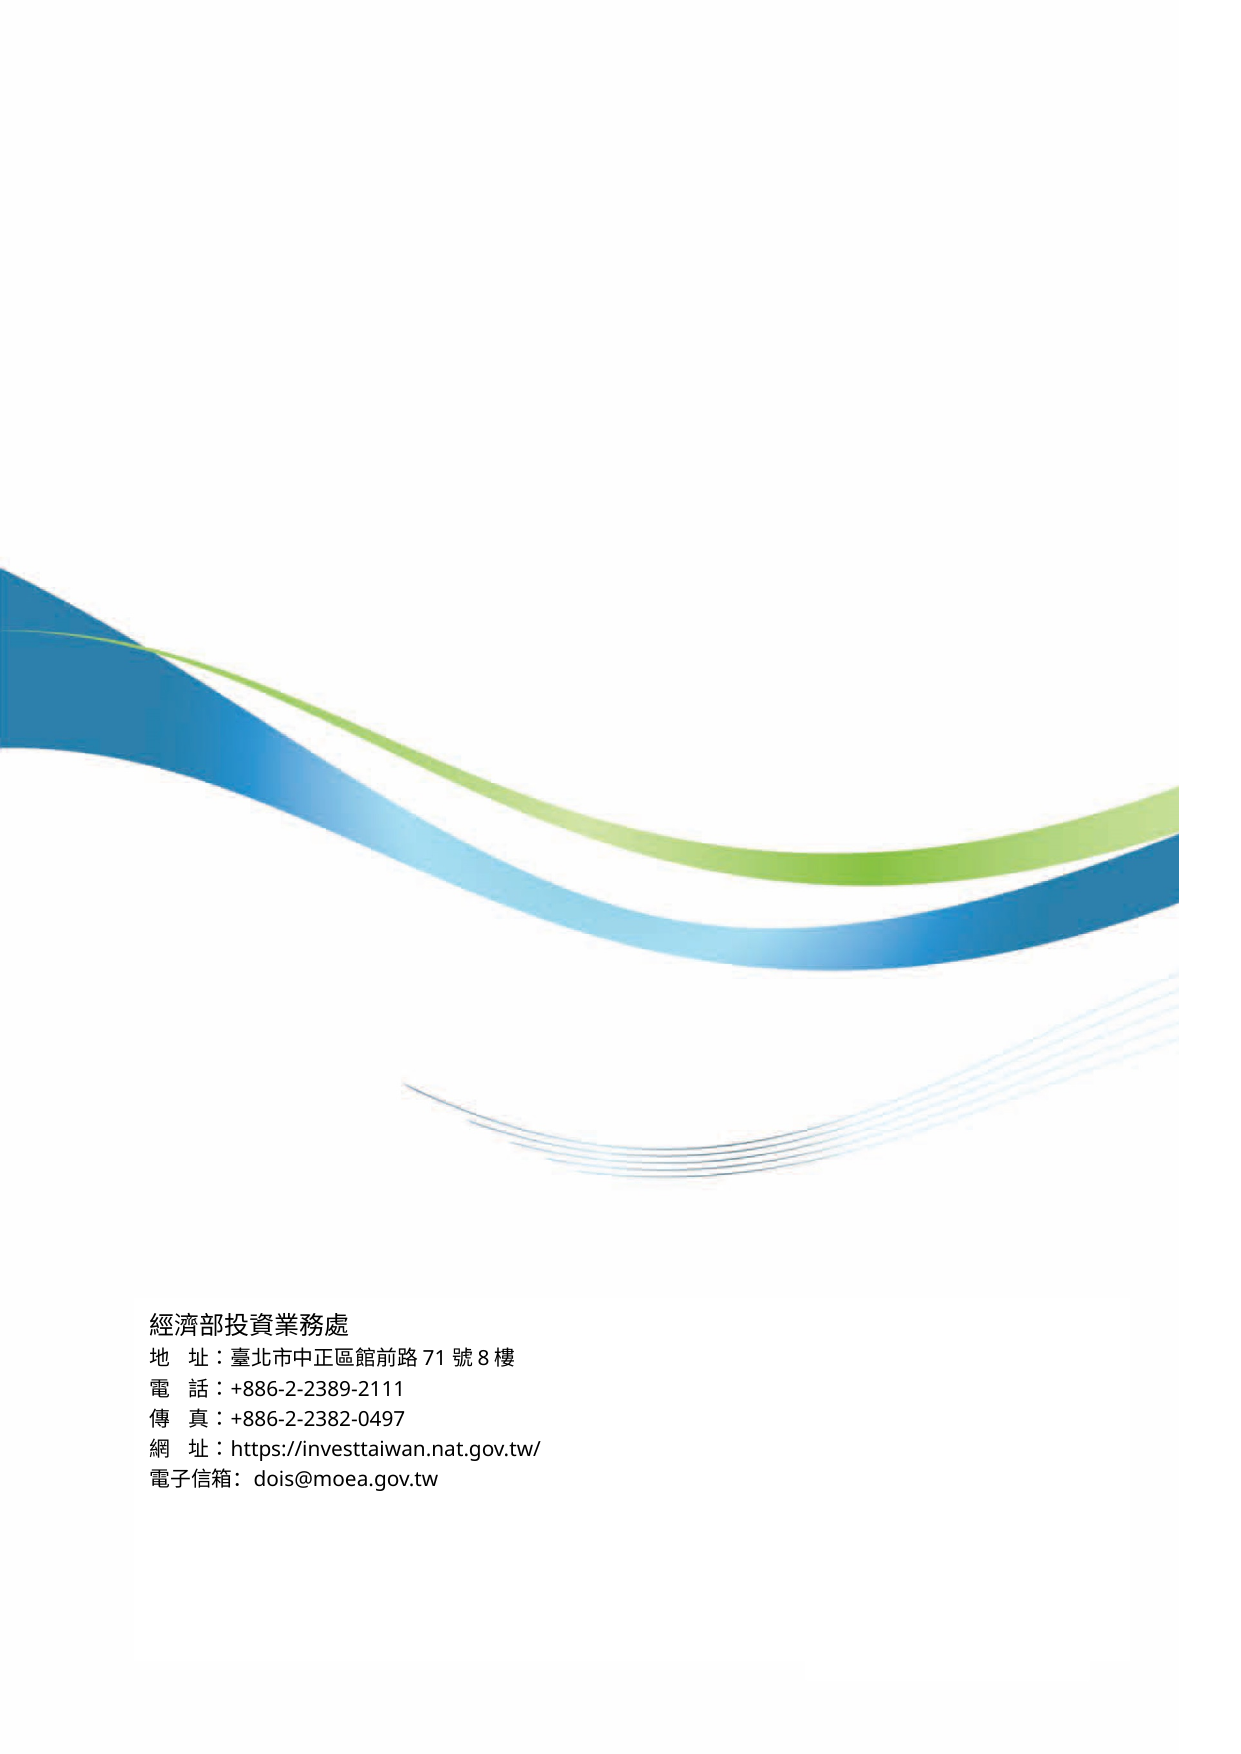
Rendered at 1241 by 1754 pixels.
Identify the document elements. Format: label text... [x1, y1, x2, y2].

text 傳 真：+886-2-2382-0497 [149, 1402, 1115, 1432]
text 經濟部投資業務處 [149, 1305, 1115, 1341]
picture [0, 0, 1179, 1754]
text 電子信箱：dois@moea.gov.tw [149, 1463, 1115, 1493]
text 地 址：臺北市中正區館前路 71 號 8 樓 [149, 1341, 1115, 1372]
text 電 話：+886-2-2389-2111 [149, 1372, 1115, 1402]
text 網 址：https://investtaiwan.nat.gov.tw/ [149, 1432, 1115, 1463]
